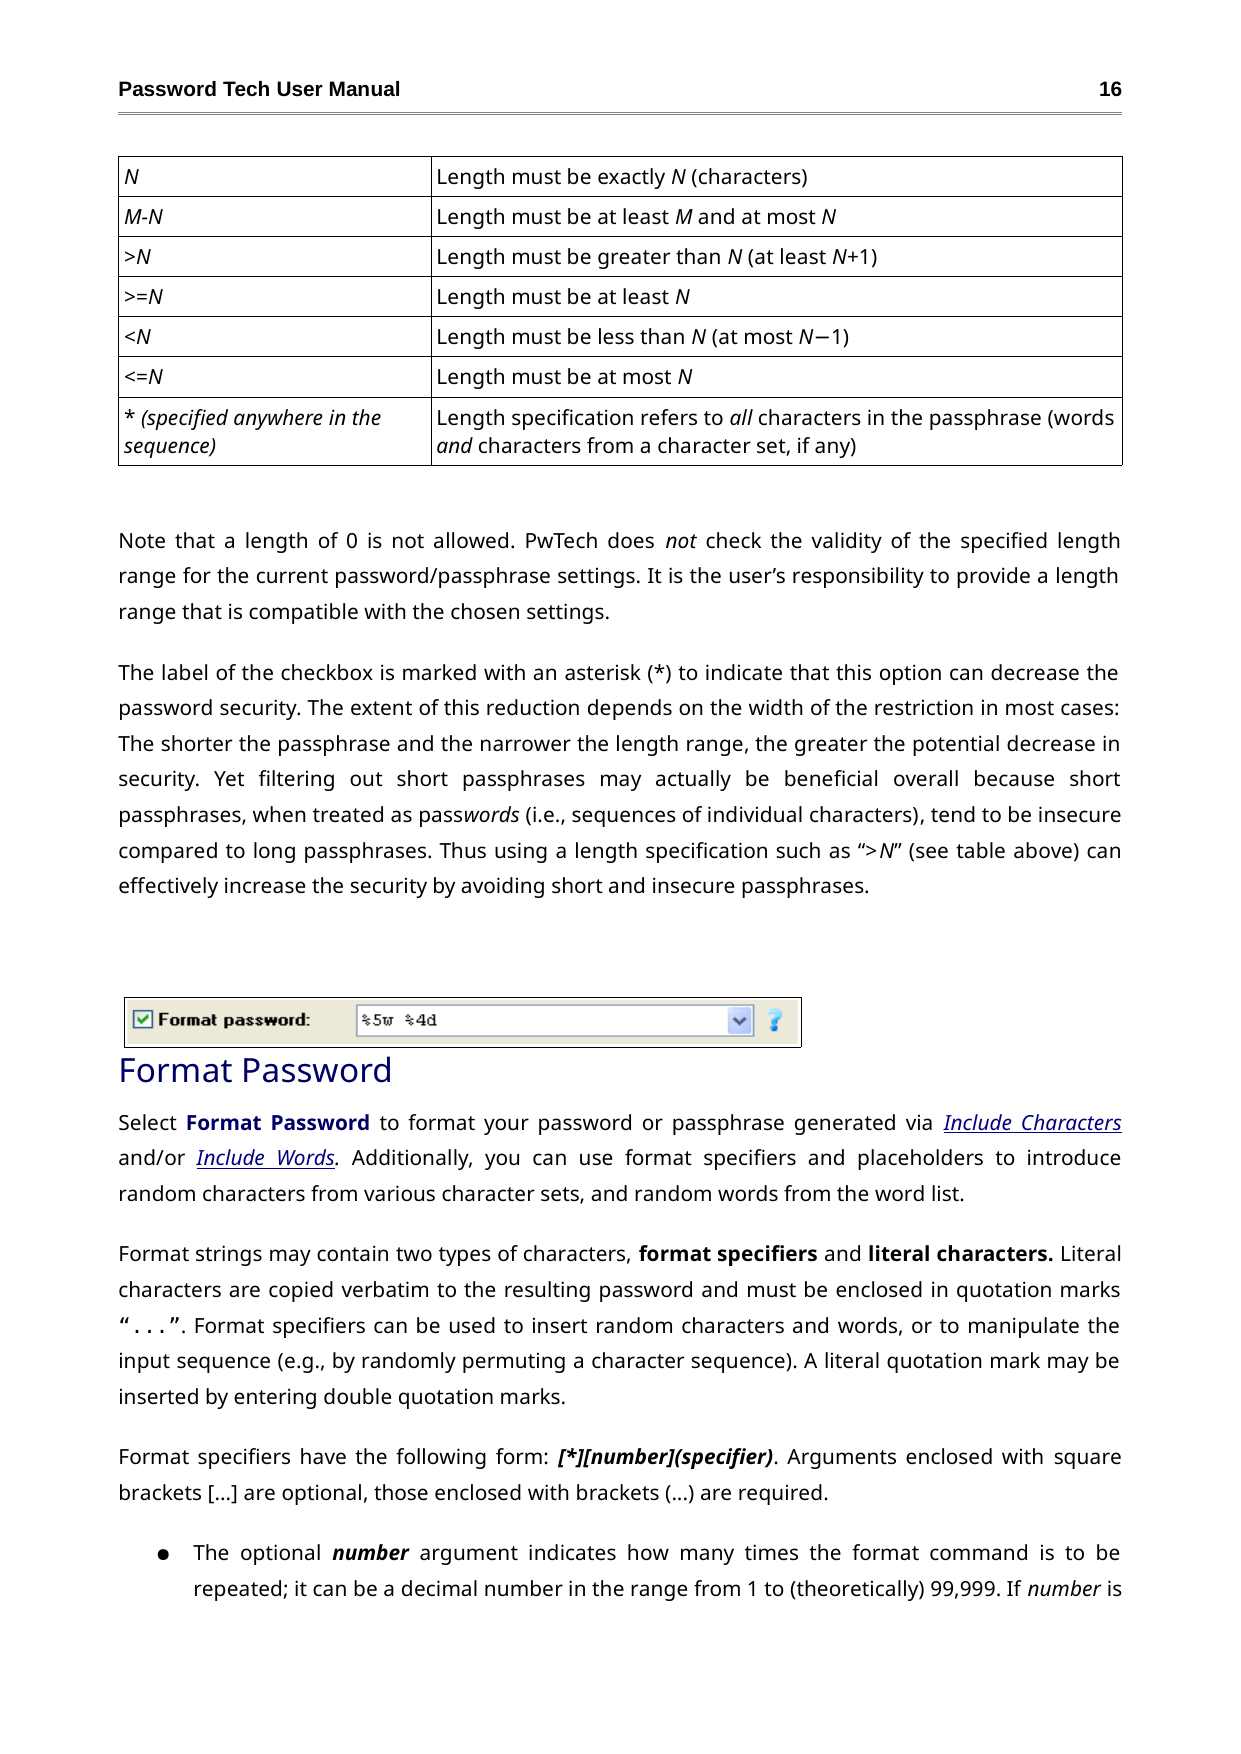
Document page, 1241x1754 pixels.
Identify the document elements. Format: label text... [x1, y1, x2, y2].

picture [127, 1000, 798, 1044]
table_cell >N [119, 237, 431, 276]
table_cell <N [119, 317, 431, 356]
table_cell M-N [119, 197, 431, 236]
table_cell <=N [119, 357, 431, 397]
subtitle Format Password [118, 953, 1122, 1093]
text Select Format Password to format your password or passphrase generated via Include Characters and/or Include Words. Additionally, you can use format specifiers and placeholders to introduce random characters from various character sets, and random words from the word list. [118, 1108, 1122, 1207]
table_cell Length specification refers to all characters in the passphrase (words and characters from a character set, if any) [432, 398, 1122, 465]
table_cell Length must be at most N [432, 357, 1122, 397]
table_cell Length must be greater than N (at least N+1) [432, 237, 1122, 276]
text Format specifiers have the following form: [*][number](specifier). Arguments enclosed with square brackets [...] are optional, those enclosed with brackets (...) are required. [118, 1442, 1122, 1506]
table_cell Length must be at least N [432, 277, 1122, 316]
table_cell Length must be at least M and at most N [432, 197, 1122, 236]
list The optional number argument indicates how many times the format command is to be repeated; it can be a decimal number in the range from 1 to (theoretically) 99,999. If number is [156, 1538, 1122, 1602]
table_cell Length must be exactly N (characters) [432, 157, 1122, 196]
table_cell >=N [119, 277, 431, 316]
text Note that a length of 0 is not allowed. PwTech does not check the validity of the specified length range for the current password/passphrase settings. It is the user’s responsibility to provide a length range that is compatible with the chosen settings. [118, 526, 1122, 626]
table_cell N [119, 157, 431, 196]
text Format strings may contain two types of characters, format specifiers and literal characters. Literal characters are copied verbatim to the resulting password and must be enclosed in quotation marks “...”. Format specifiers can be used to insert random characters and words, or to manipulate the input sequence (e.g., by randomly permuting a character sequence). A literal quotation mark may be inserted by entering double quotation marks. [118, 1239, 1122, 1410]
text The label of the checkbox is marked with an asterisk (*) to indicate that this option can decrease the password security. The extent of this reduction depends on the width of the restriction in most cases: The shorter the passphrase and the narrower the length range, the greater the potential decrease in security. Yet filtering out short passphrases may actually be beneficial overall because short passphrases, when treated as passwords (i.e., sequences of individual characters), tend to be insecure compared to long passphrases. Thus using a length specification such as “>N” (see table above) can effectively increase the security by avoiding short and insecure passphrases. [118, 657, 1122, 900]
table_cell Length must be less than N (at most N−1) [432, 317, 1122, 356]
table_cell * (specified anywhere in the sequence) [119, 398, 431, 465]
